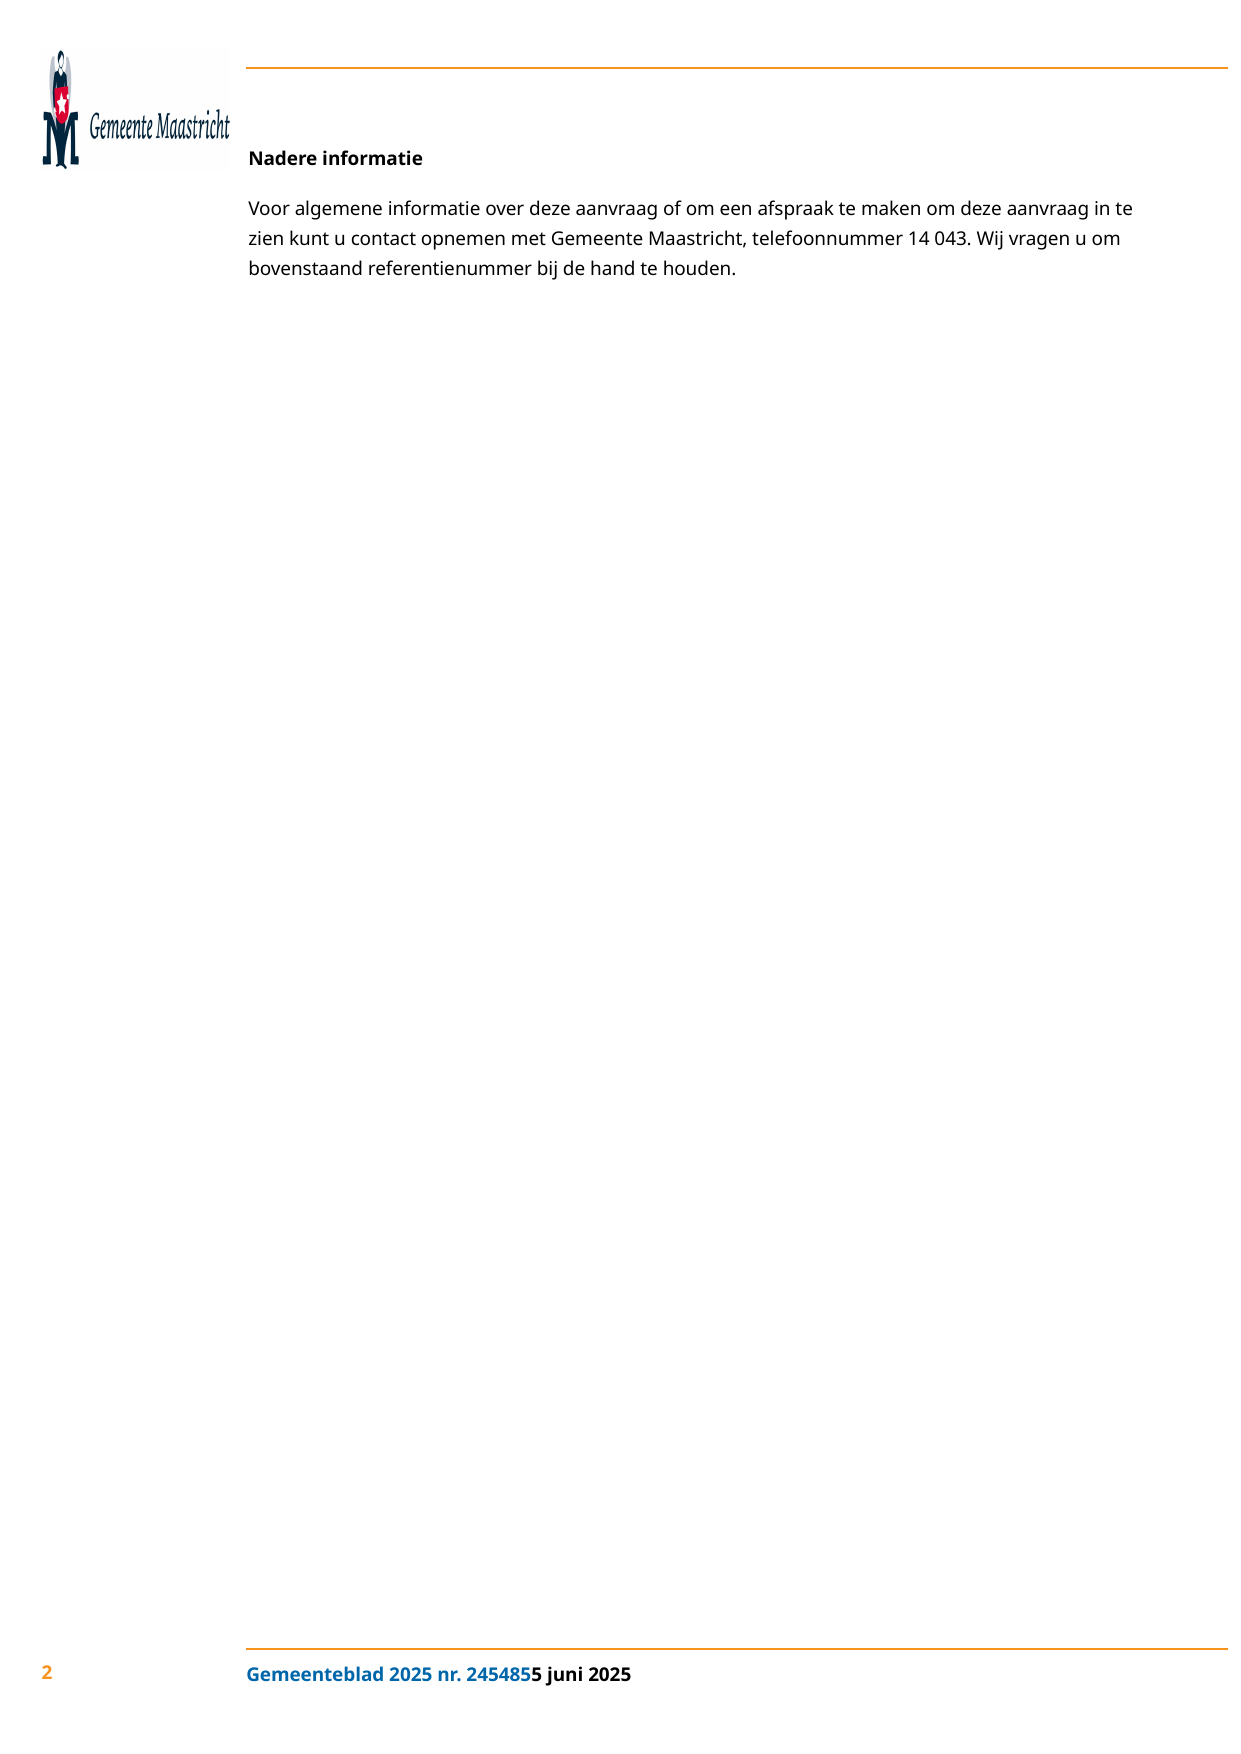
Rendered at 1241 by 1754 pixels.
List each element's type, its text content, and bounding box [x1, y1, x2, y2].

text Voor algemene informatie over deze aanvraag of om een afspraak te maken om deze aanvraag in te zien kunt u contact opnemen met Gemeente Maastricht, telefoonnummer 14 043. Wij vragen u om bovenstaand referentienummer bij de hand te houden. [248, 196, 1152, 281]
picture [41, 47, 231, 172]
text Nadere informatie [248, 145, 1152, 171]
